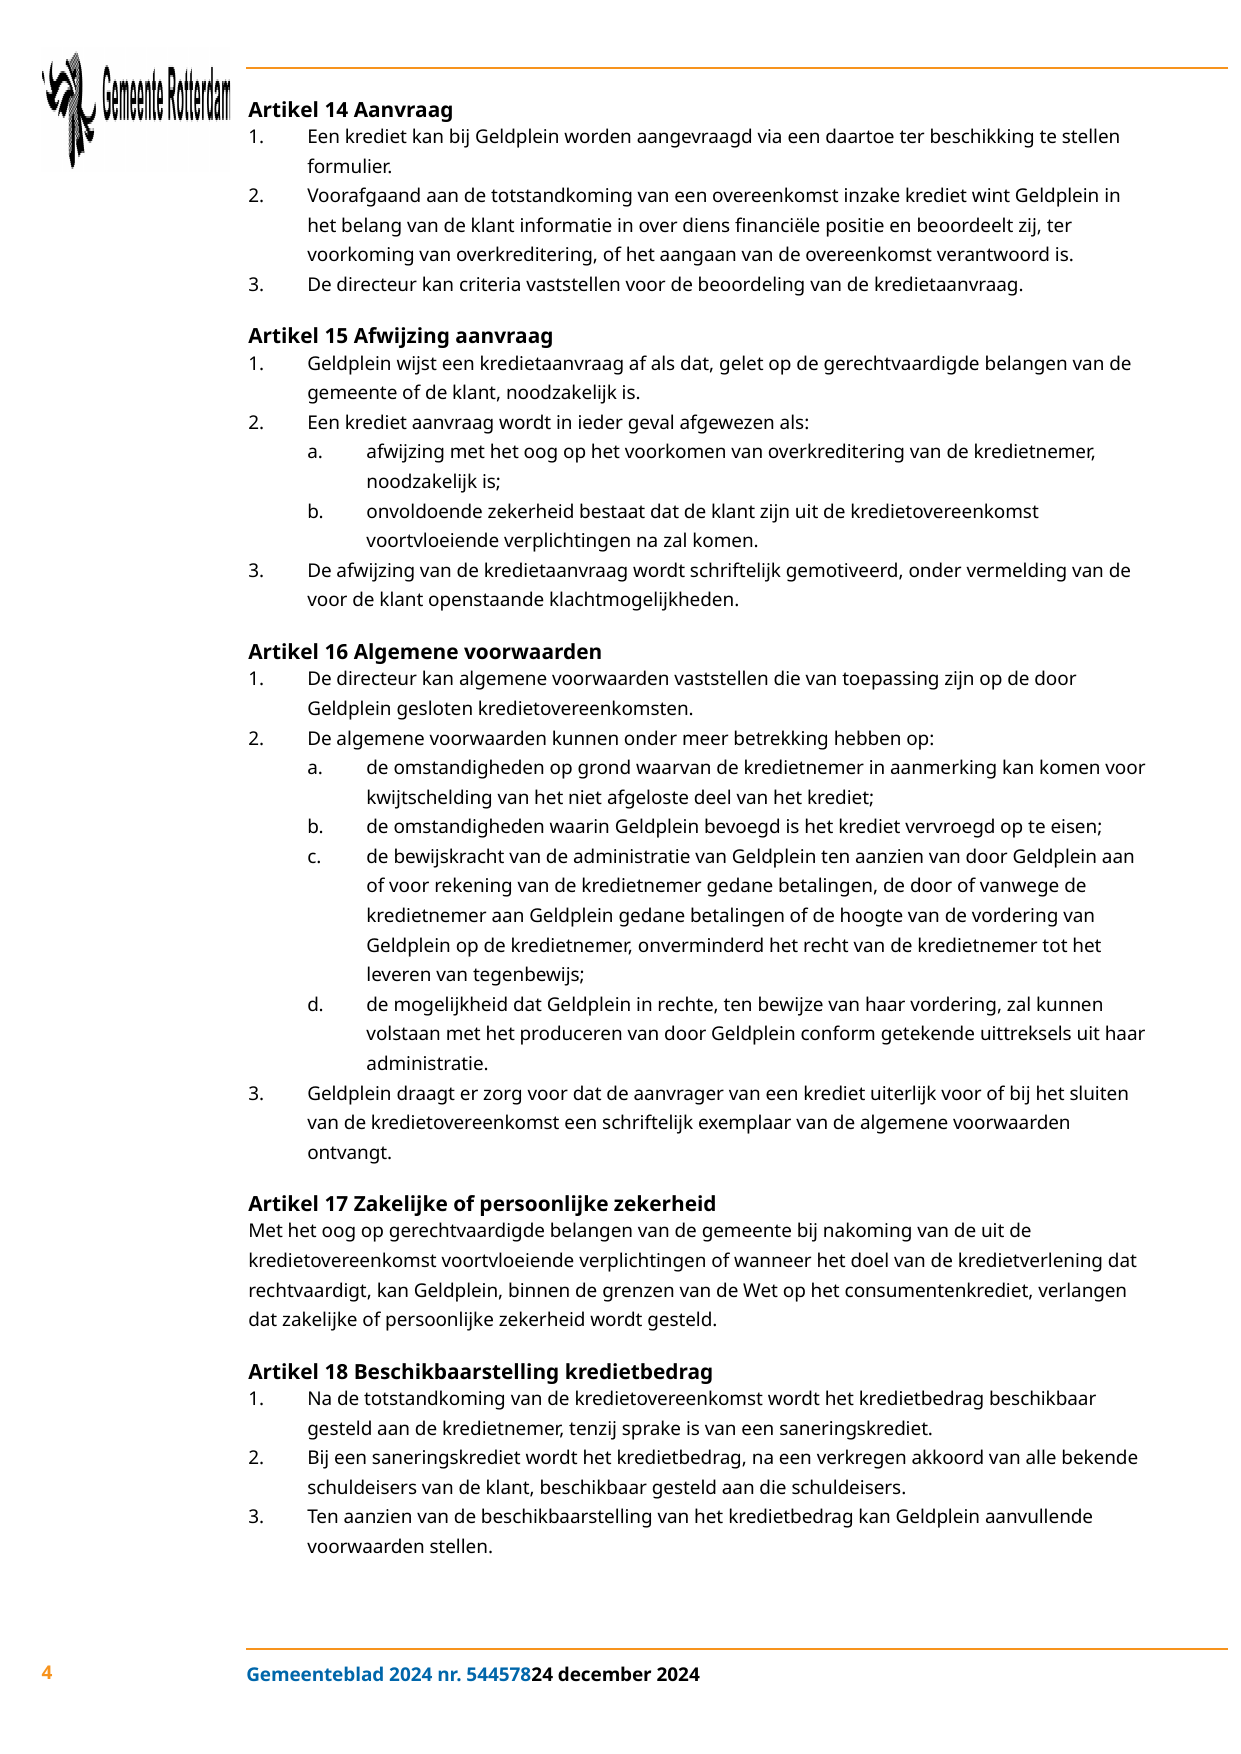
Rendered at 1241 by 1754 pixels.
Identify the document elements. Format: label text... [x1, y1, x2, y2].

list De directeur kan algemene voorwaarden vaststellen die van toepassing zijn op de door Geldplein gesloten kredietovereenkomsten. [248, 666, 1152, 721]
list de mogelijkheid dat Geldplein in rechte, ten bewijze van haar vordering, zal kunnen volstaan met het produceren van door Geldplein conform getekende uittreksels uit haar administratie. [307, 991, 1152, 1076]
text Artikel 16 Algemene voorwaarden [248, 637, 1152, 666]
list Voorafgaand aan de totstandkoming van een overeenkomst inzake krediet wint Geldplein in het belang van de klant informatie in over diens financiële positie en beoordeelt zij, ter voorkoming van overkreditering, of het aangaan van de overeenkomst verantwoord is. [248, 182, 1152, 267]
list Ten aanzien van de beschikbaarstelling van het kredietbedrag kan Geldplein aanvullende voorwaarden stellen. [248, 1504, 1152, 1559]
picture [41, 47, 231, 172]
list afwijzing met het oog op het voorkomen van overkreditering van de kredietnemer, noodzakelijk is; [307, 439, 1152, 494]
list onvoldoende zekerheid bestaat dat de klant zijn uit de kredietovereenkomst voortvloeiende verplichtingen na zal komen. [307, 498, 1152, 553]
text Artikel 17 Zakelijke of persoonlijke zekerheid [248, 1189, 1152, 1218]
list Bij een saneringskrediet wordt het kredietbedrag, na een verkregen akkoord van alle bekende schuldeisers van de klant, beschikbaar gesteld aan die schuldeisers. [248, 1444, 1152, 1500]
list De directeur kan criteria vaststellen voor de beoordeling van de kredietaanvraag. [248, 271, 1152, 297]
list de omstandigheden waarin Geldplein bevoegd is het krediet vervroegd op te eisen; [307, 813, 1152, 839]
text Met het oog op gerechtvaardigde belangen van de gemeente bij nakoming van de uit de kredietovereenkomst voortvloeiende verplichtingen of wanneer het doel van de kredietverlening dat rechtvaardigt, kan Geldplein, binnen de grenzen van de Wet op het consumentenkrediet, verlangen dat zakelijke of persoonlijke zekerheid wordt gesteld. [248, 1218, 1152, 1332]
list Geldplein wijst een kredietaanvraag af als dat, gelet op de gerechtvaardigde belangen van de gemeente of de klant, noodzakelijk is. [248, 350, 1152, 405]
list de omstandigheden op grond waarvan de kredietnemer in aanmerking kan komen voor kwijtschelding van het niet afgeloste deel van het krediet; [307, 754, 1152, 809]
text Artikel 14 Aanvraag [248, 95, 1152, 123]
list Na de totstandkoming van de kredietovereenkomst wordt het kredietbedrag beschikbaar gesteld aan de kredietnemer, tenzij sprake is van een saneringskrediet. [248, 1385, 1152, 1441]
list De algemene voorwaarden kunnen onder meer betrekking hebben op: [248, 725, 1152, 750]
list De afwijzing van de kredietaanvraag wordt schriftelijk gemotiveerd, onder vermelding van de voor de klant openstaande klachtmogelijkheden. [248, 557, 1152, 612]
list Een krediet kan bij Geldplein worden aangevraagd via een daartoe ter beschikking te stellen formulier. [248, 123, 1152, 178]
list Geldplein draagt er zorg voor dat de aanvrager van een krediet uiterlijk voor of bij het sluiten van de kredietovereenkomst een schriftelijk exemplaar van de algemene voorwaarden ontvangt. [248, 1080, 1152, 1164]
list Een krediet aanvraag wordt in ieder geval afgewezen als: [248, 409, 1152, 435]
text Artikel 18 Beschikbaarstelling kredietbedrag [248, 1357, 1152, 1385]
text Artikel 15 Afwijzing aanvraag [248, 322, 1152, 350]
list de bewijskracht van de administratie van Geldplein ten aanzien van door Geldplein aan of voor rekening van de kredietnemer gedane betalingen, de door of vanwege de kredietnemer aan Geldplein gedane betalingen of de hoogte van de vordering van Geldplein op de kredietnemer, onverminderd het recht van de kredietnemer tot het leveren van tegenbewijs; [307, 843, 1152, 987]
